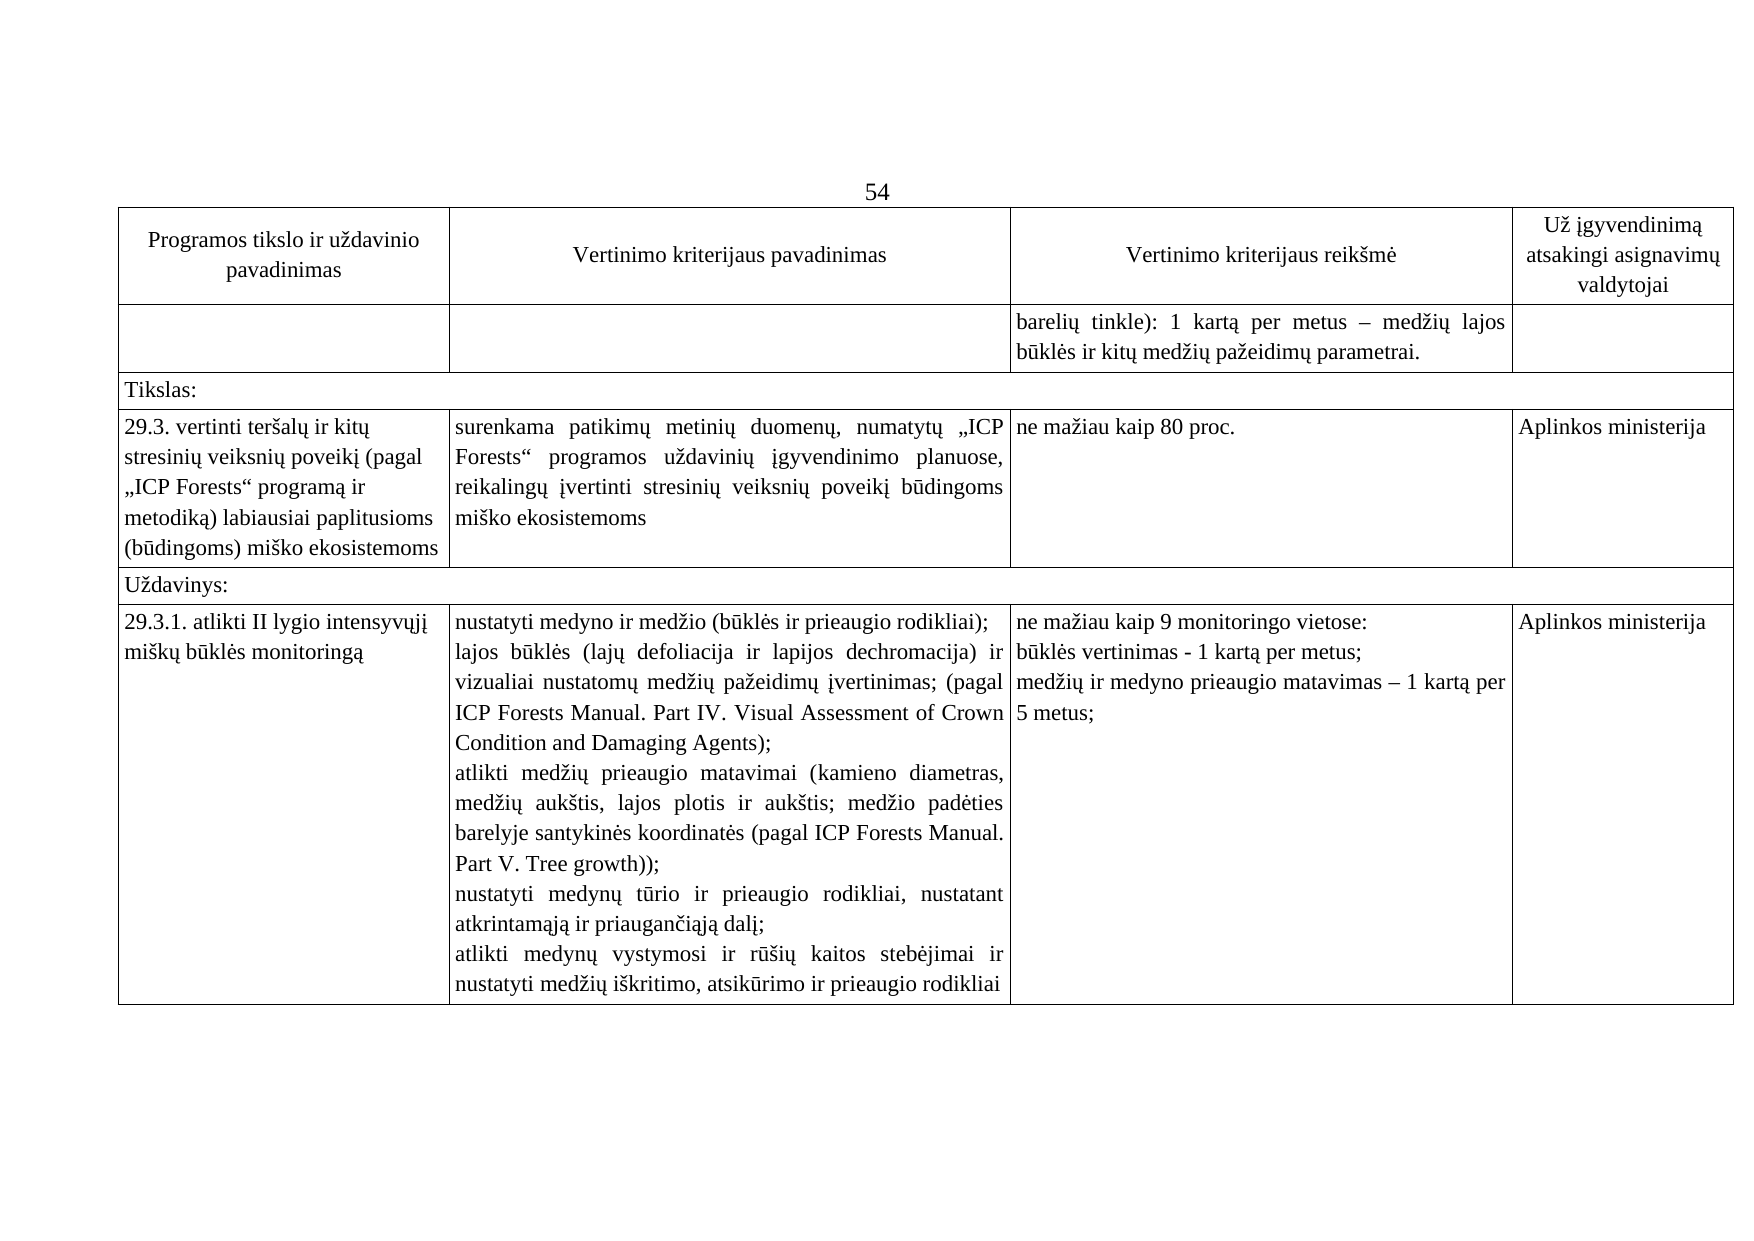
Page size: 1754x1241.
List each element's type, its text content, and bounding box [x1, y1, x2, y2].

table_cell nustatyti medyno ir medžio (būklės ir prieaugio rodikliai); lajos būklės (lajų defoliacija ir lapijos dechromacija) ir vizualiai nustatomų medžių pažeidimų įvertinimas; (pagal ICP Forests Manual. Part IV. Visual Assessment of Crown Condition and Damaging Agents); atlikti medžių prieaugio matavimai (kamieno diametras, medžių aukštis, lajos plotis ir aukštis; medžio padėties barelyje santykinės koordinatės (pagal ICP Forests Manual. Part V. Tree growth)); nustatyti medynų tūrio ir prieaugio rodikliai, nustatant atkrintamąją ir priaugančiąją dalį; atlikti medynų vystymosi ir rūšių kaitos stebėjimai ir nustatyti medžių iškritimo, atsikūrimo ir prieaugio rodikliai [450, 605, 1010, 1004]
table_cell [1513, 305, 1733, 372]
table_cell [1010, 568, 1512, 604]
table_cell ne mažiau kaip 80 proc. [1011, 410, 1512, 567]
table_cell [449, 373, 1010, 409]
table_cell 29.3. vertinti teršalų ir kitų stresinių veiksnių poveikį (pagal „ICP Forests“ programą ir metodiką) labiausiai paplitusioms (būdingoms) miško ekosistemoms [119, 410, 449, 567]
table_cell barelių tinkle): 1 kartą per metus – medžių lajos būklės ir kitų medžių pažeidimų parametrai. [1011, 305, 1512, 372]
table_cell 29.3.1. atlikti II lygio intensyvųjį miškų būklės monitoringą [119, 605, 449, 1004]
table_cell Aplinkos ministerija [1513, 605, 1733, 1004]
table_header Už įgyvendinimą atsakingi asignavimų valdytojai [1513, 208, 1733, 304]
table_cell [450, 305, 1010, 372]
table_cell ne mažiau kaip 9 monitoringo vietose: būklės vertinimas - 1 kartą per metus; medžių ir medyno prieaugio matavimas – 1 kartą per 5 metus; [1011, 605, 1512, 1004]
table_cell surenkama patikimų metinių duomenų, numatytų „ICP Forests“ programos uždavinių įgyvendinimo planuose, reikalingų įvertinti stresinių veiksnių poveikį būdingoms miško ekosistemoms [450, 410, 1010, 567]
table_cell [1512, 568, 1733, 604]
table_header Vertinimo kriterijaus reikšmė [1011, 208, 1512, 304]
table_cell Aplinkos ministerija [1513, 410, 1733, 567]
table_cell [119, 305, 449, 372]
table_header Vertinimo kriterijaus pavadinimas [450, 208, 1010, 304]
table_cell [1010, 373, 1512, 409]
table_cell Uždavinys: [119, 568, 449, 604]
table_cell [449, 568, 1010, 604]
table_cell [1512, 373, 1733, 409]
table_cell Tikslas: [119, 373, 449, 409]
table_header Programos tikslo ir uždavinio pavadinimas [119, 208, 449, 304]
